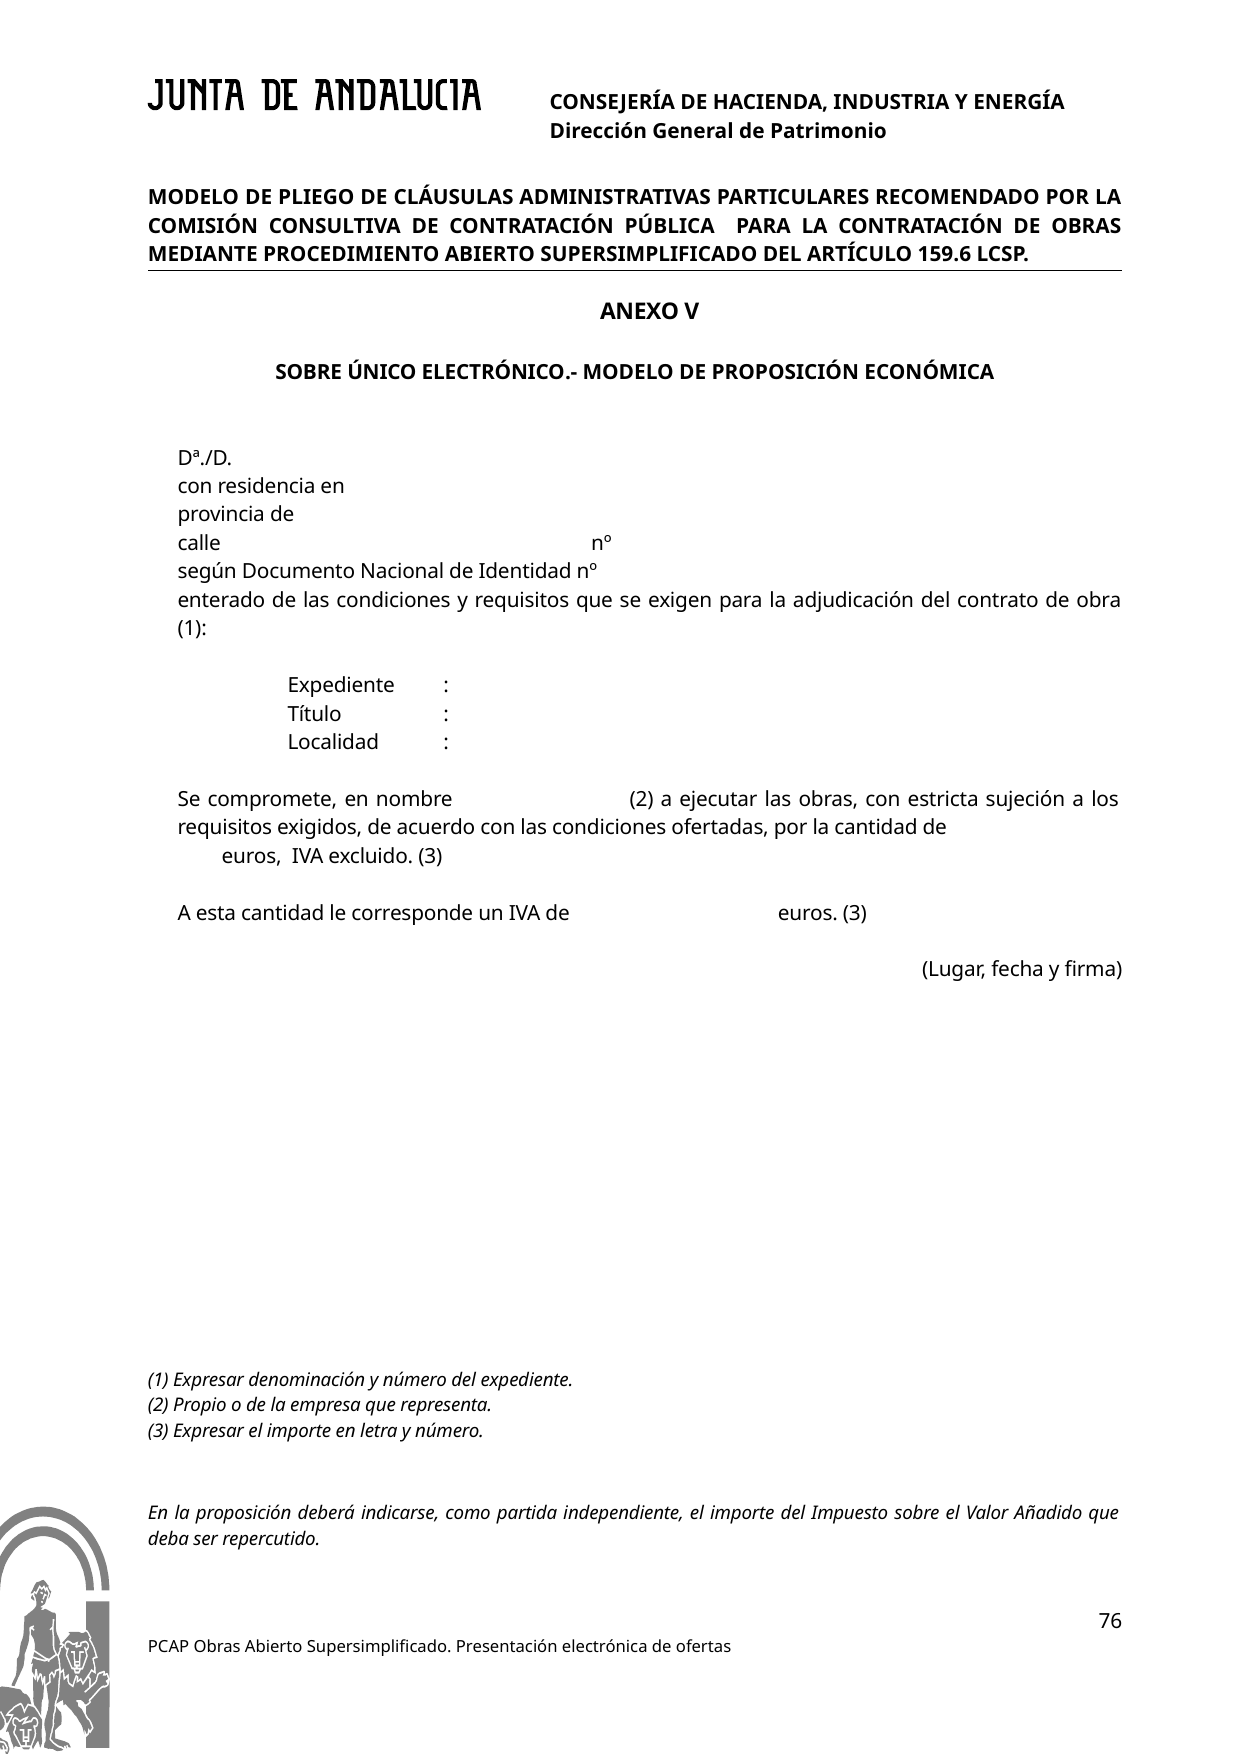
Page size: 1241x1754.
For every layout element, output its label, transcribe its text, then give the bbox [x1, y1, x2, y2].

text ANEXO V [177, 295, 1122, 326]
text MODELO DE PLIEGO DE CLÁUSULAS ADMINISTRATIVAS PARTICULARES RECOMENDADO POR LA COMISIÓN CONSULTIVA DE CONTRATACIÓN PÚBLICA PARA LA CONTRATACIÓN DE OBRAS MEDIANTE PROCEDIMIENTO ABIERTO SUPERSIMPLIFICADO DEL ARTÍCULO 159.6 LCSP. [148, 182, 1122, 270]
list (1) Expresar denominación y número del expediente. [148, 1366, 1122, 1391]
text según Documento Nacional de Identidad nº [177, 556, 1122, 585]
text provincia de [177, 499, 1122, 528]
list En la proposición deberá indicarse, como partida independiente, el importe del Impuesto sobre el Valor Añadido que deba ser repercutido. [148, 1499, 1122, 1550]
text Se compromete, en nombre (2) a ejecutar las obras, con estricta sujeción a los requisitos exigidos, de acuerdo con las condiciones ofertadas, por la cantidad de euros, IVA excluido. (3) [177, 784, 1122, 869]
text Título : [287, 699, 1122, 727]
text (Lugar, fecha y firma) [177, 954, 1122, 983]
text con residencia en [177, 471, 1122, 499]
text SOBRE ÚNICO ELECTRÓNICO.- MODELO DE PROPOSICIÓN ECONÓMICA [148, 357, 1122, 386]
text calle nº [177, 528, 1122, 556]
text Dª./D. [177, 443, 1122, 471]
text Localidad : [287, 727, 1122, 756]
text enterado de las condiciones y requisitos que se exigen para la adjudicación del contrato de obra (1): [177, 585, 1122, 642]
text Expediente : [287, 670, 1122, 699]
list (2) Propio o de la empresa que representa. [148, 1391, 1122, 1417]
text A esta cantidad le corresponde un IVA de euros. (3) [177, 898, 1122, 926]
list (3) Expresar el importe en letra y número. [148, 1417, 1122, 1442]
